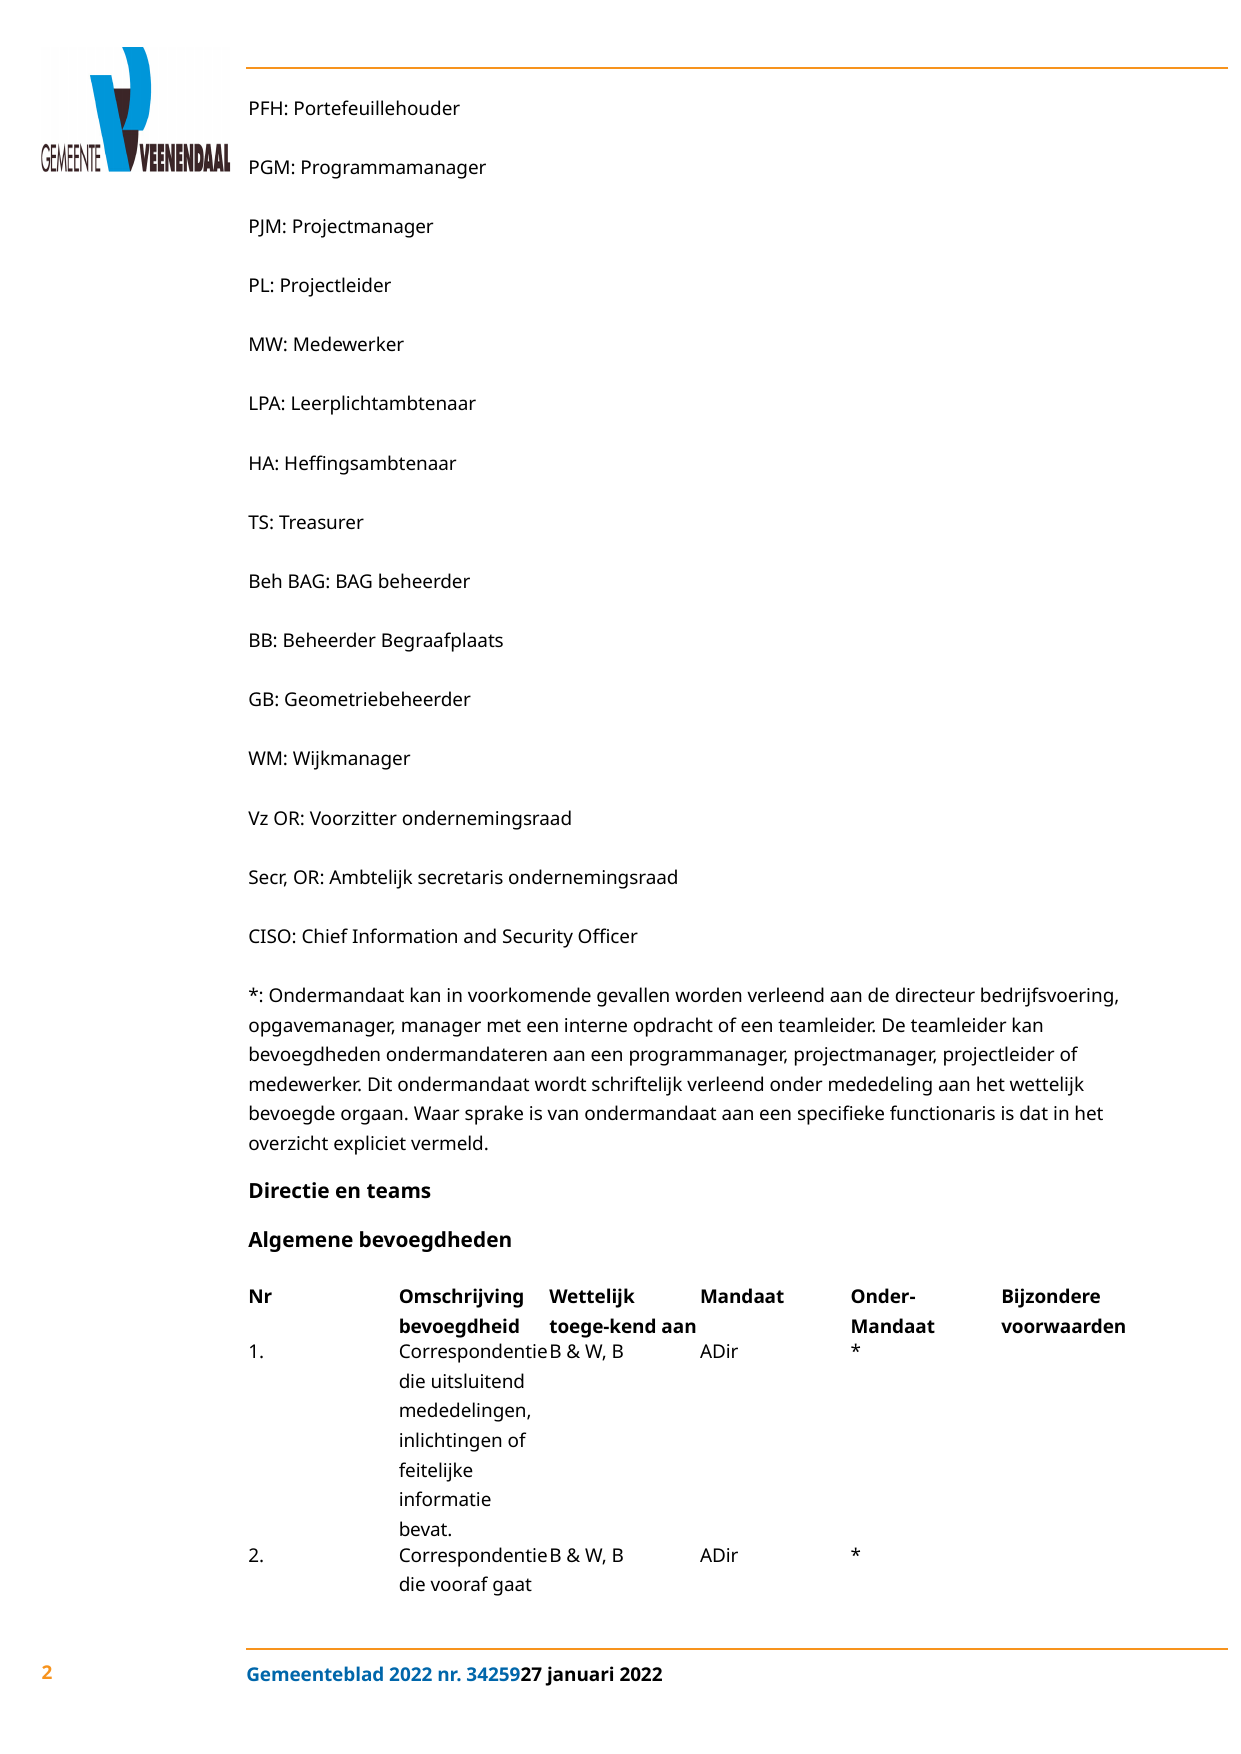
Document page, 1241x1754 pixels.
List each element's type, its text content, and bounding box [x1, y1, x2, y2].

table_cell Correspondentie die uitsluitend mededelingen, inlichtingen of feitelijke informatie bevat. [399, 1339, 549, 1542]
picture [123, 47, 231, 172]
table_cell 2. [248, 1542, 398, 1597]
text Algemene bevoegdheden [248, 1225, 1152, 1253]
text GB: Geometriebeheerder [248, 686, 1152, 712]
table_header Nr [248, 1283, 398, 1338]
text LPA: Leerplichtambtenaar [248, 391, 1152, 416]
table_cell B & W, B [549, 1542, 700, 1597]
table_header Onder- Mandaat [850, 1283, 1001, 1338]
text *: Ondermandaat kan in voorkomende gevallen worden verleend aan de directeur bedrijfsvoering, opgavemanager, manager met een interne opdracht of een teamleider. De teamleider kan bevoegdheden ondermandateren aan een programmanager, projectmanager, projectleider of medewerker. Dit ondermandaat wordt schriftelijk verleend onder mededeling aan het wettelijk bevoegde orgaan. Waar sprake is van ondermandaat aan een specifieke functionaris is dat in het overzicht expliciet vermeld. [248, 982, 1152, 1156]
table_header Wettelijk toege-kend aan [549, 1283, 700, 1338]
text PJM: Projectmanager [248, 213, 1152, 239]
text PL: Projectleider [248, 272, 1152, 298]
table_cell Correspondentie die vooraf gaat [399, 1542, 549, 1597]
text PGM: Programmamanager [248, 154, 1152, 180]
text Vz OR: Voorzitter ondernemingsraad [248, 805, 1152, 831]
text Beh BAG: BAG beheerder [248, 568, 1152, 594]
text MW: Medewerker [248, 331, 1152, 357]
text WM: Wijkmanager [248, 746, 1152, 771]
text HA: Heffingsambtenaar [248, 450, 1152, 476]
table_cell * [850, 1339, 1001, 1542]
table_header Bijzondere voorwaarden [1001, 1283, 1152, 1338]
picture [41, 47, 130, 172]
table_cell B & W, B [549, 1339, 700, 1542]
text BB: Beheerder Begraafplaats [248, 627, 1152, 653]
table_cell ADir [700, 1339, 850, 1542]
text TS: Treasurer [248, 509, 1152, 535]
table_cell [1001, 1542, 1152, 1597]
text Secr, OR: Ambtelijk secretaris ondernemingsraad [248, 864, 1152, 890]
text CISO: Chief Information and Security Officer [248, 923, 1152, 949]
table_cell [1001, 1339, 1152, 1542]
table_cell * [850, 1542, 1001, 1597]
text PFH: Portefeuillehouder [248, 95, 1152, 121]
table_cell ADir [700, 1542, 850, 1597]
table_header Mandaat [700, 1283, 850, 1338]
table_cell 1. [248, 1339, 398, 1542]
text Directie en teams [248, 1176, 1152, 1204]
table_header Omschrijving bevoegdheid [399, 1283, 549, 1338]
